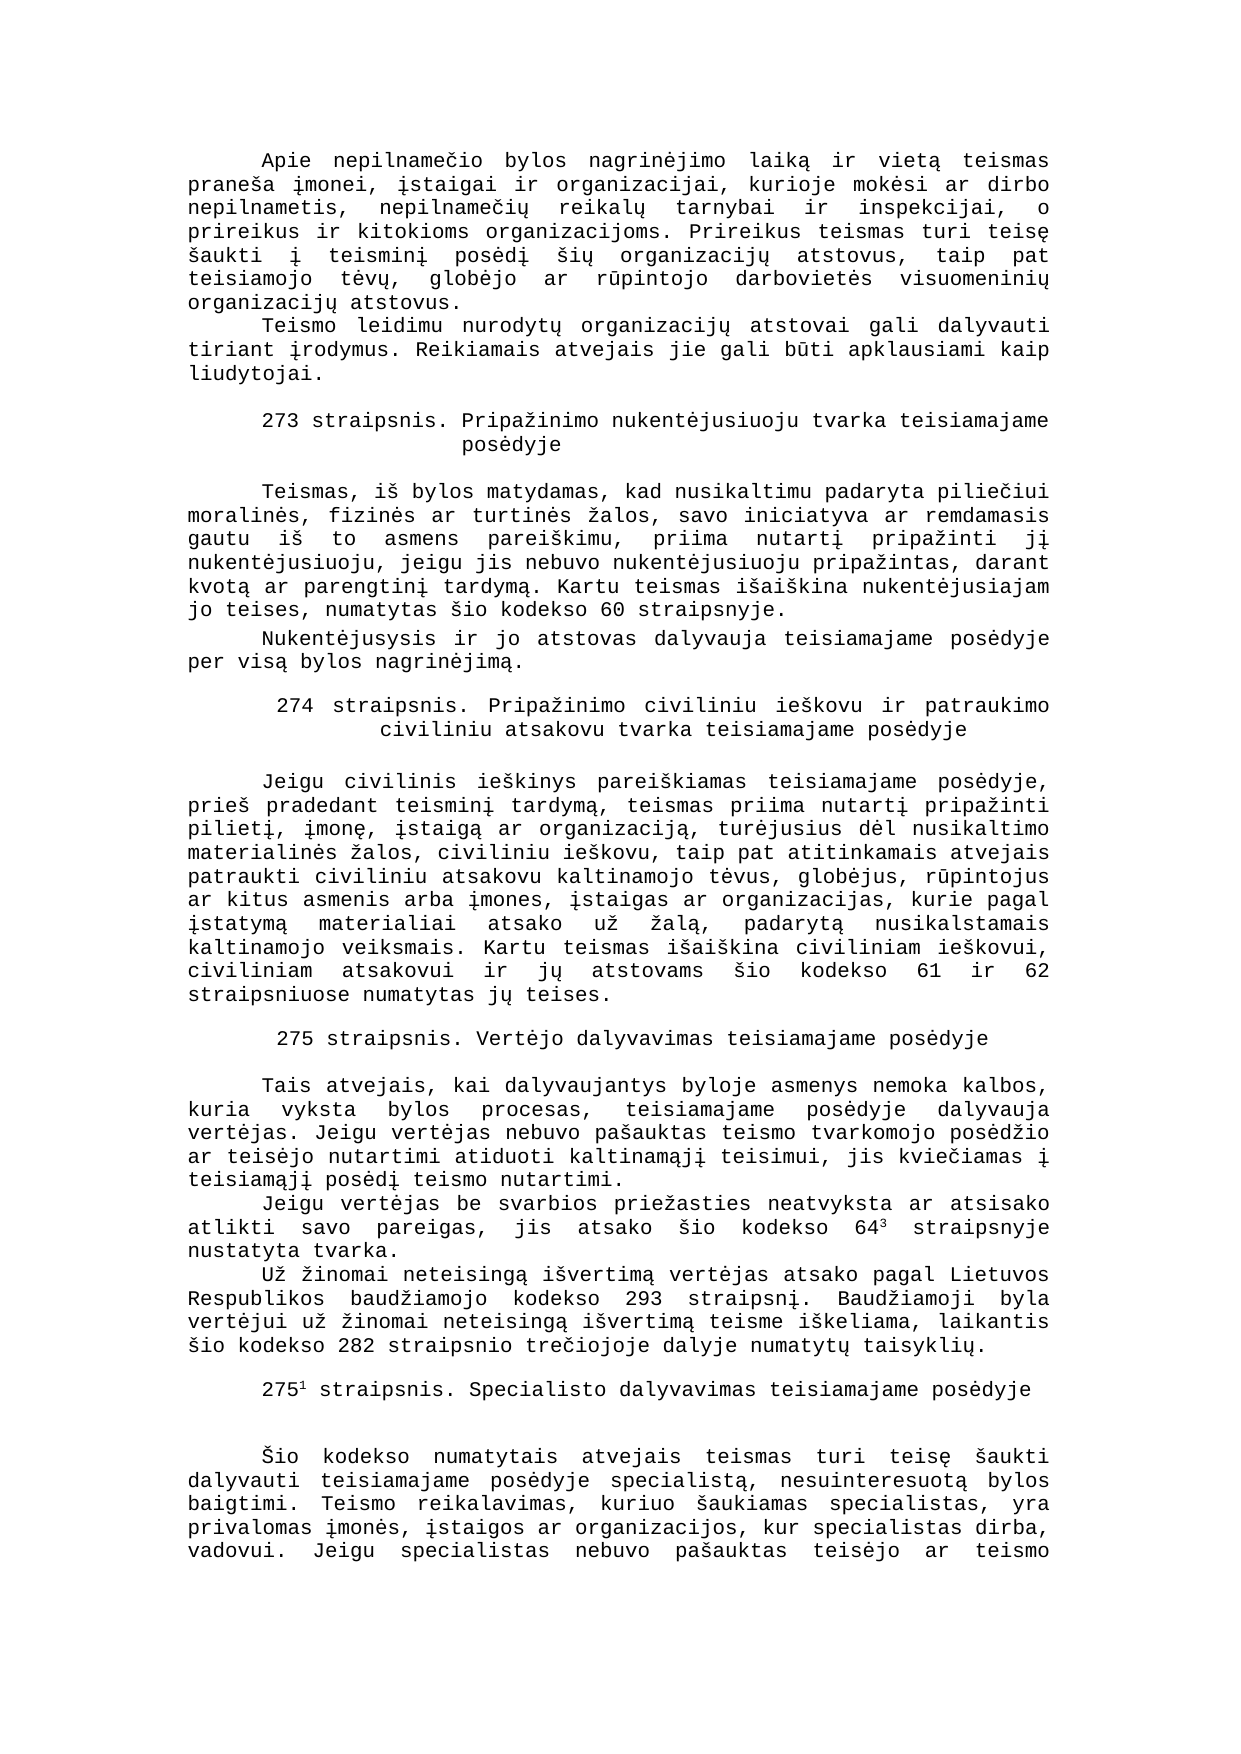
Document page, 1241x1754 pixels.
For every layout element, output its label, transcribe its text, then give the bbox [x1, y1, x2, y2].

text 275 straipsnis. Vertėjo dalyvavimas teisiamajame posėdyje [276, 1028, 1050, 1051]
text posėdyje [187, 434, 1050, 457]
text Teismas, iš bylos matydamas, kad nusikaltimu padaryta piliečiui moralinės, fizinės ar turtinės žalos, savo iniciatyva ar remdamasis gautu iš to asmens pareiškimu, priima nutartį pripažinti jį nukentėjusiuoju, jeigu jis nebuvo nukentėjusiuoju pripažintas, darant kvotą ar parengtinį tardymą. Kartu teismas išaiškina nukentėjusiajam jo teises, numatytas šio kodekso 60 straipsnyje. [187, 481, 1050, 623]
text Jeigu civilinis ieškinys pareiškiamas teisiamajame posėdyje, prieš pradedant teisminį tardymą, teismas priima nutartį pripažinti pilietį, įmonę, įstaigą ar organizaciją, turėjusius dėl nusikaltimo materialinės žalos, civiliniu ieškovu, taip pat atitinkamais atvejais patraukti civiliniu atsakovu kaltinamojo tėvus, globėjus, rūpintojus ar kitus asmenis arba įmones, įstaigas ar organizacijas, kurie pagal įstatymą materialiai atsako už žalą, padarytą nusikalstamais kaltinamojo veiksmais. Kartu teismas išaiškina civiliniam ieškovui, civiliniam atsakovui ir jų atstovams šio kodekso 61 ir 62 straipsniuose numatytas jų teises. [187, 771, 1050, 1008]
text 273 straipsnis. Pripažinimo nukentėjusiuoju tvarka teisiamajame [187, 410, 1050, 434]
text Apie nepilnamečio bylos nagrinėjimo laiką ir vietą teismas praneša įmonei, įstaigai ir organizacijai, kurioje mokėsi ar dirbo nepilnametis, nepilnamečių reikalų tarnybai ir inspekcijai, o prireikus ir kitokioms organizacijoms. Prireikus teismas turi teisę šaukti į teisminį posėdį šių organizacijų atstovus, taip pat teisiamojo tėvų, globėjo ar rūpintojo darbovietės visuomeninių organizacijų atstovus. [187, 150, 1050, 316]
text 274 straipsnis. Pripažinimo civiliniu ieškovu ir patraukimo civiliniu atsakovu tvarka teisiamajame posėdyje [276, 695, 1050, 742]
text Už žinomai neteisingą išvertimą vertėjas atsako pagal Lietuvos Respublikos baudžiamojo kodekso 293 straipsnį. Baudžiamoji byla vertėjui už žinomai neteisingą išvertimą teisme iškeliama, laikantis šio kodekso 282 straipsnio trečiojoje dalyje numatytų taisyklių. [187, 1264, 1050, 1359]
text 2751 straipsnis. Specialisto dalyvavimas teisiamajame posėdyje [187, 1379, 1050, 1402]
text Tais atvejais, kai dalyvaujantys byloje asmenys nemoka kalbos, kuria vyksta bylos procesas, teisiamajame posėdyje dalyvauja vertėjas. Jeigu vertėjas nebuvo pašauktas teismo tvarkomojo posėdžio ar teisėjo nutartimi atiduoti kaltinamąjį teisimui, jis kviečiamas į teisiamąjį posėdį teismo nutartimi. [187, 1075, 1050, 1193]
text Jeigu vertėjas be svarbios priežasties neatvyksta ar atsisako atlikti savo pareigas, jis atsako šio kodekso 643 straipsnyje nustatyta tvarka. [187, 1193, 1050, 1264]
text Šio kodekso numatytais atvejais teismas turi teisę šaukti dalyvauti teisiamajame posėdyje specialistą, nesuinteresuotą bylos baigtimi. Teismo reikalavimas, kuriuo šaukiamas specialistas, yra privalomas įmonės, įstaigos ar organizacijos, kur specialistas dirba, vadovui. Jeigu specialistas nebuvo pašauktas teisėjo ar teismo [187, 1446, 1050, 1564]
text Teismo leidimu nurodytų organizacijų atstovai gali dalyvauti tiriant įrodymus. Reikiamais atvejais jie gali būti apklausiami kaip liudytojai. [187, 316, 1050, 386]
text Nukentėjusysis ir jo atstovas dalyvauja teisiamajame posėdyje per visą bylos nagrinėjimą. [187, 628, 1050, 675]
